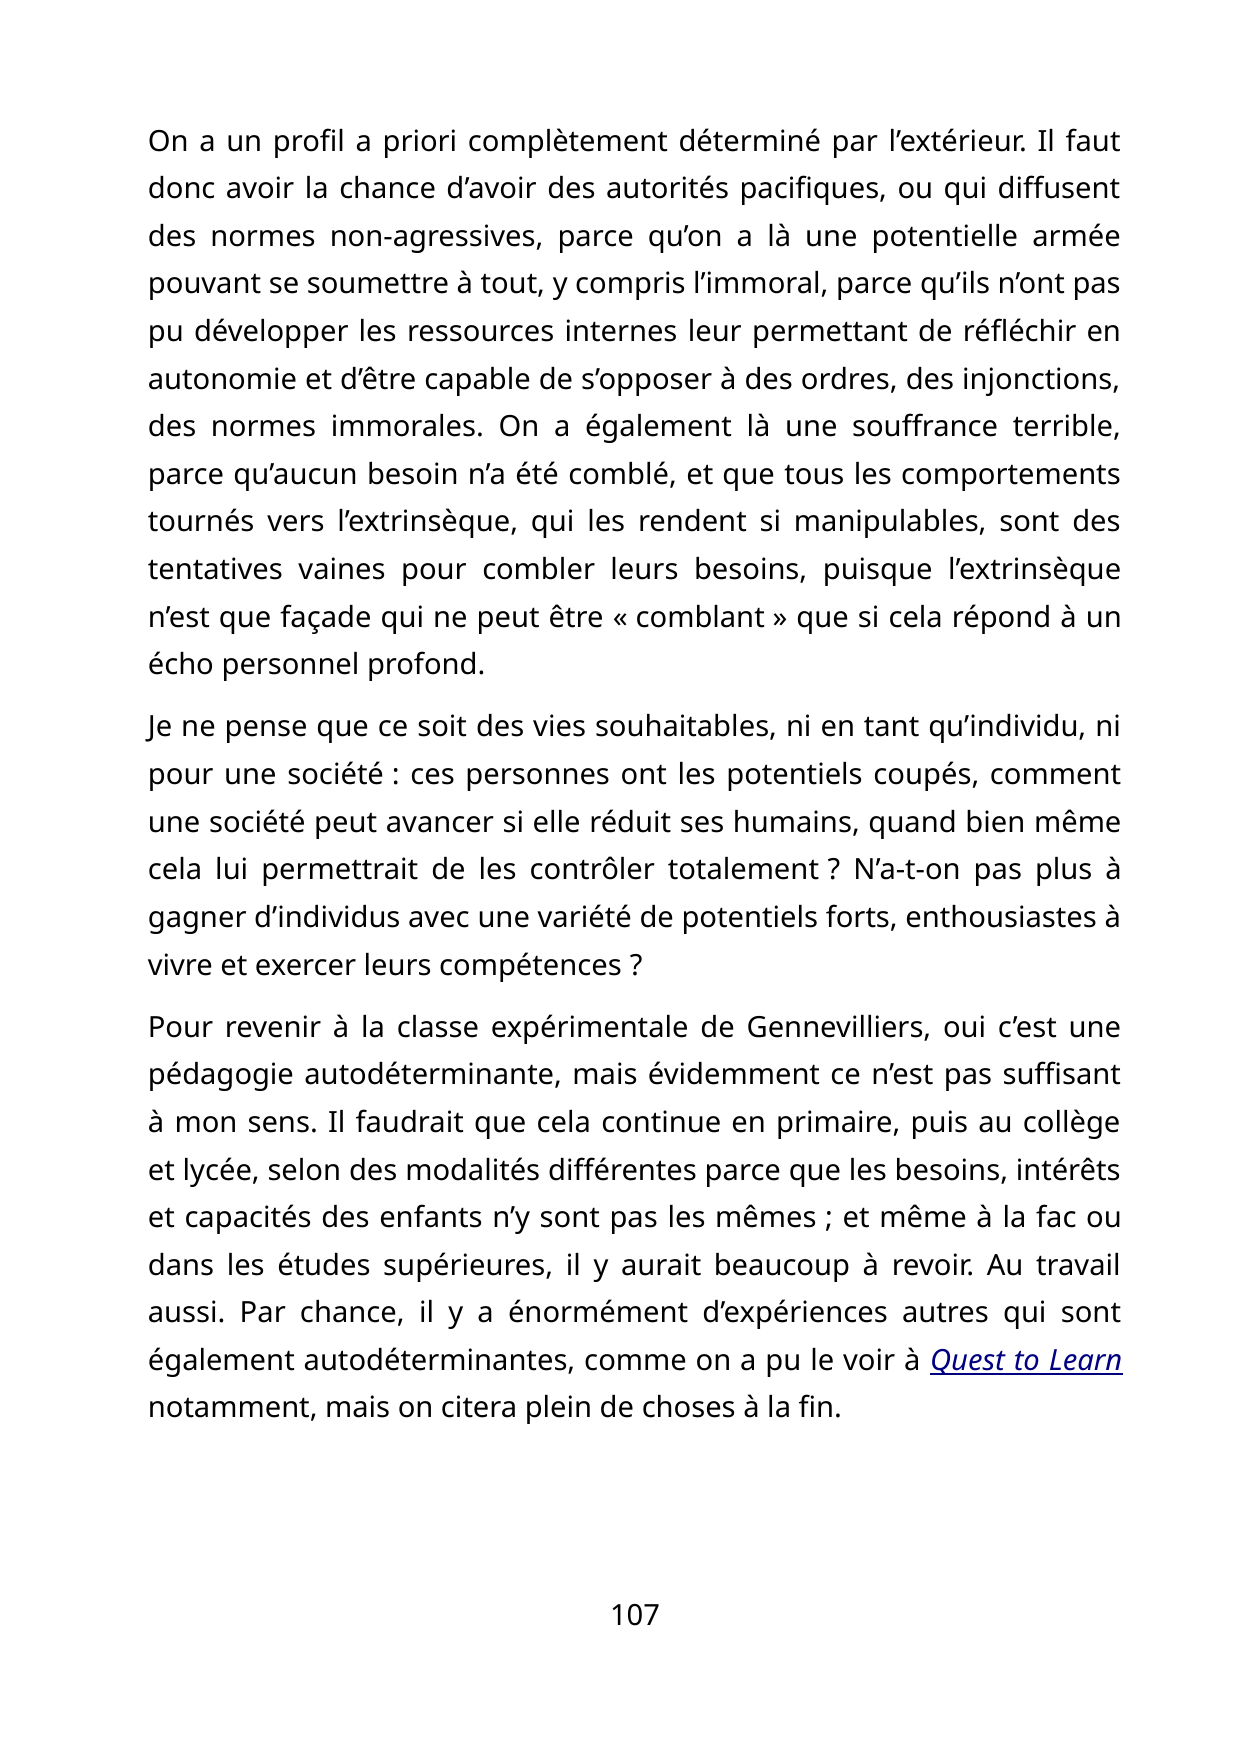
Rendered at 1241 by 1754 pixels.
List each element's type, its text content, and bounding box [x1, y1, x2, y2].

text Je ne pense que ce soit des vies souhaitables, ni en tant qu’individu, ni pour une société : ces personnes ont les potentiels coupés, comment une société peut avancer si elle réduit ses humains, quand bien même cela lui permettrait de les contrôler totalement ? N’a-t-on pas plus à gagner d’individus avec une variété de potentiels forts, enthousiastes à vivre et exercer leurs compétences ? [148, 706, 1122, 983]
text Pour revenir à la classe expérimentale de Gennevilliers, oui c’est une pédagogie autodéterminante, mais évidemment ce n’est pas suffisant à mon sens. Il faudrait que cela continue en primaire, puis au collège et lycée, selon des modalités différentes parce que les besoins, intérêts et capacités des enfants n’y sont pas les mêmes ; et même à la fac ou dans les études supérieures, il y aurait beaucoup à revoir. Au travail aussi. Par chance, il y a énormément d’expériences autres qui sont également autodéterminantes, comme on a pu le voir à Quest to Learn notamment, mais on citera plein de choses à la fin. [148, 1006, 1122, 1426]
text On a un profil a priori complètement déterminé par l’extérieur. Il faut donc avoir la chance d’avoir des autorités pacifiques, ou qui diffusent des normes non-agressives, parce qu’on a là une potentielle armée pouvant se soumettre à tout, y compris l’immoral, parce qu’ils n’ont pas pu développer les ressources internes leur permettant de réfléchir en autonomie et d’être capable de s’opposer à des ordres, des injonctions, des normes immorales. On a également là une souffrance terrible, parce qu’aucun besoin n’a été comblé, et que tous les comportements tournés vers l’extrinsèque, qui les rendent si manipulables, sont des tentatives vaines pour combler leurs besoins, puisque l’extrinsèque n’est que façade qui ne peut être « comblant » que si cela répond à un écho personnel profond. [148, 120, 1122, 683]
